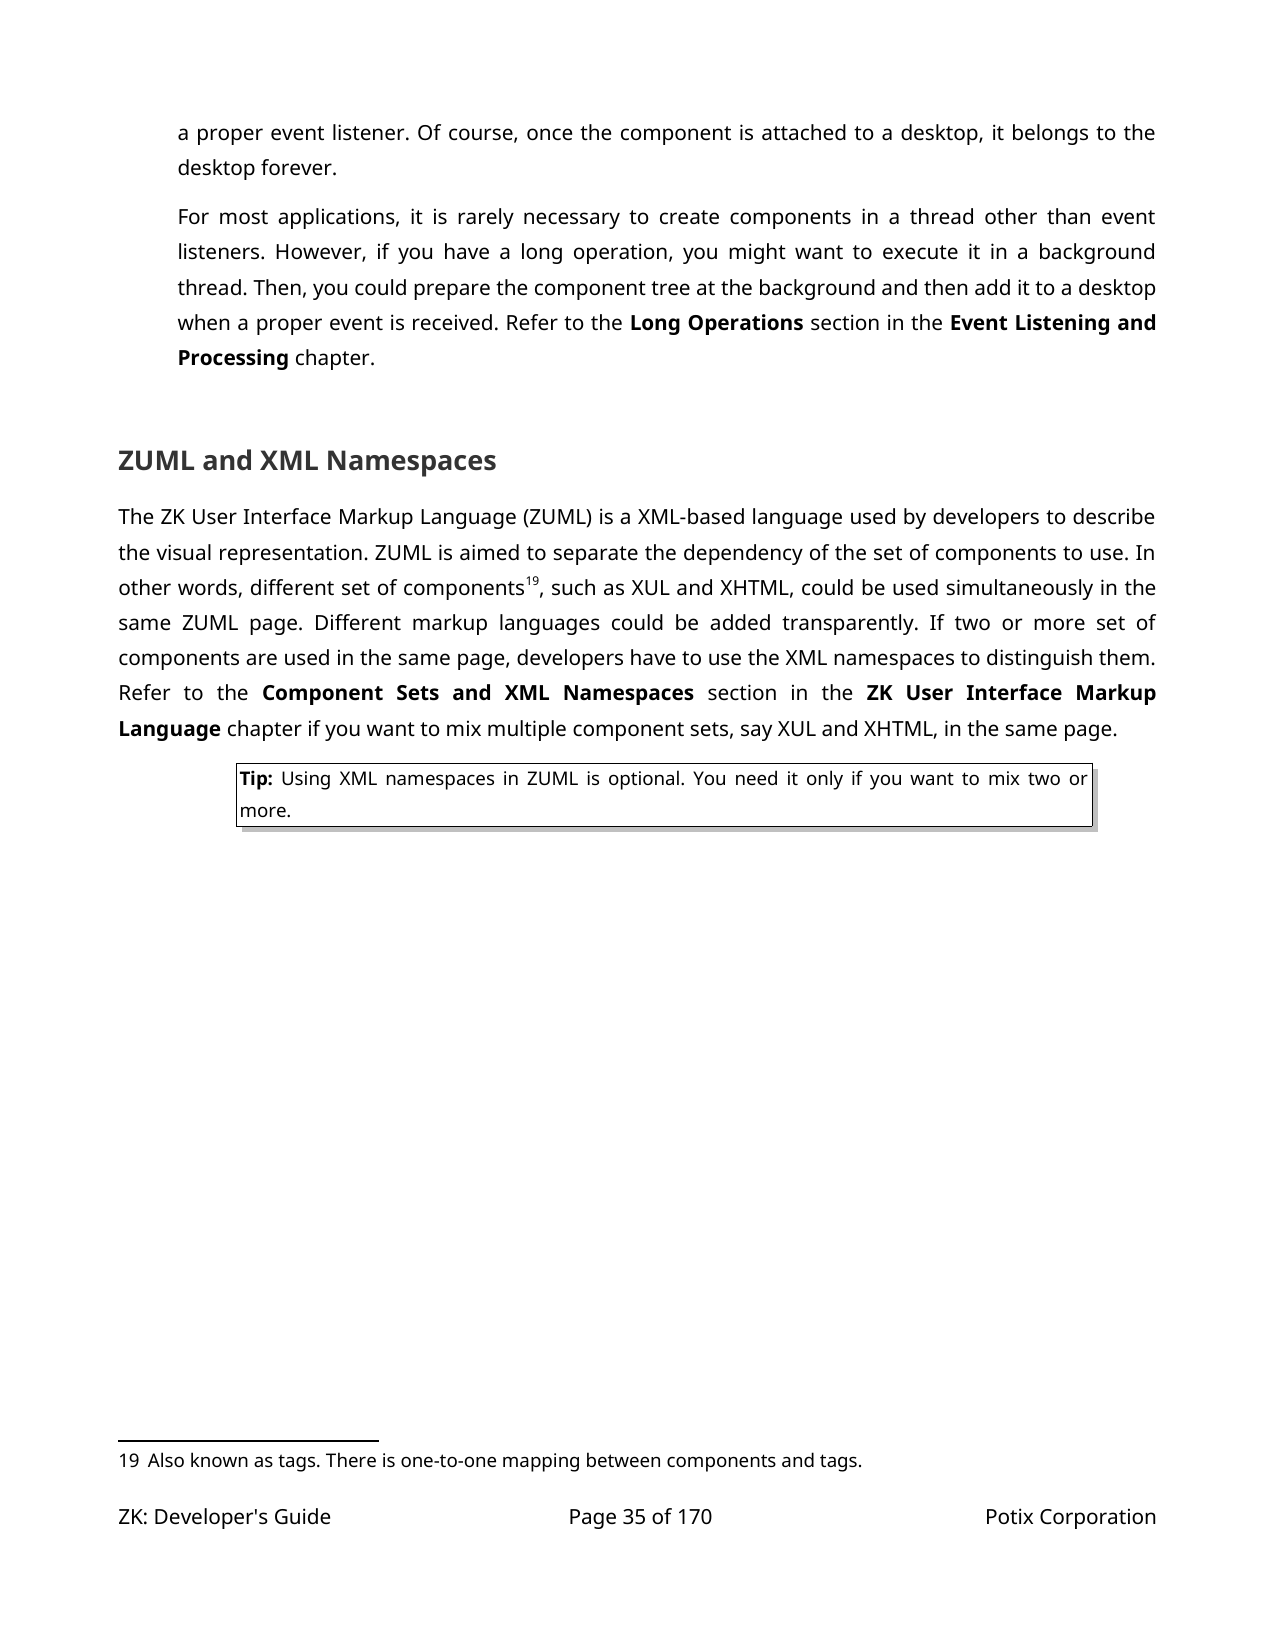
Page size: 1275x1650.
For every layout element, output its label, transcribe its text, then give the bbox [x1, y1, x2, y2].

text Also known as tags. There is one-to-one mapping between components and tags. [118, 1447, 1157, 1473]
text a proper event listener. Of course, once the component is attached to a desktop, it belongs to the desktop forever. [177, 118, 1157, 182]
subtitle ZUML and XML Namespaces [118, 442, 1157, 479]
text For most applications, it is rarely necessary to create components in a thread other than event listeners. However, if you have a long operation, you might want to execute it in a background thread. Then, you could prepare the component tree at the background and then add it to a desktop when a proper event is received. Refer to the Long Operations section in the Event Listening and Processing chapter. [177, 202, 1157, 371]
text The ZK User Interface Markup Language (ZUML) is a XML-based language used by developers to describe the visual representation. ZUML is aimed to separate the dependency of the set of components to use. In other words, different set of components, such as XUL and XHTML, could be used simultaneously in the same ZUML page. Different markup languages could be added transparently. If two or more set of components are used in the same page, developers have to use the XML namespaces to distinguish them. Refer to the Component Sets and XML Namespaces section in the ZK User Interface Markup Language chapter if you want to mix multiple component sets, say XUL and XHTML, in the same page. [118, 502, 1157, 742]
text Tip: Using XML namespaces in ZUML is optional. You need it only if you want to mix two or more. [237, 764, 1092, 826]
